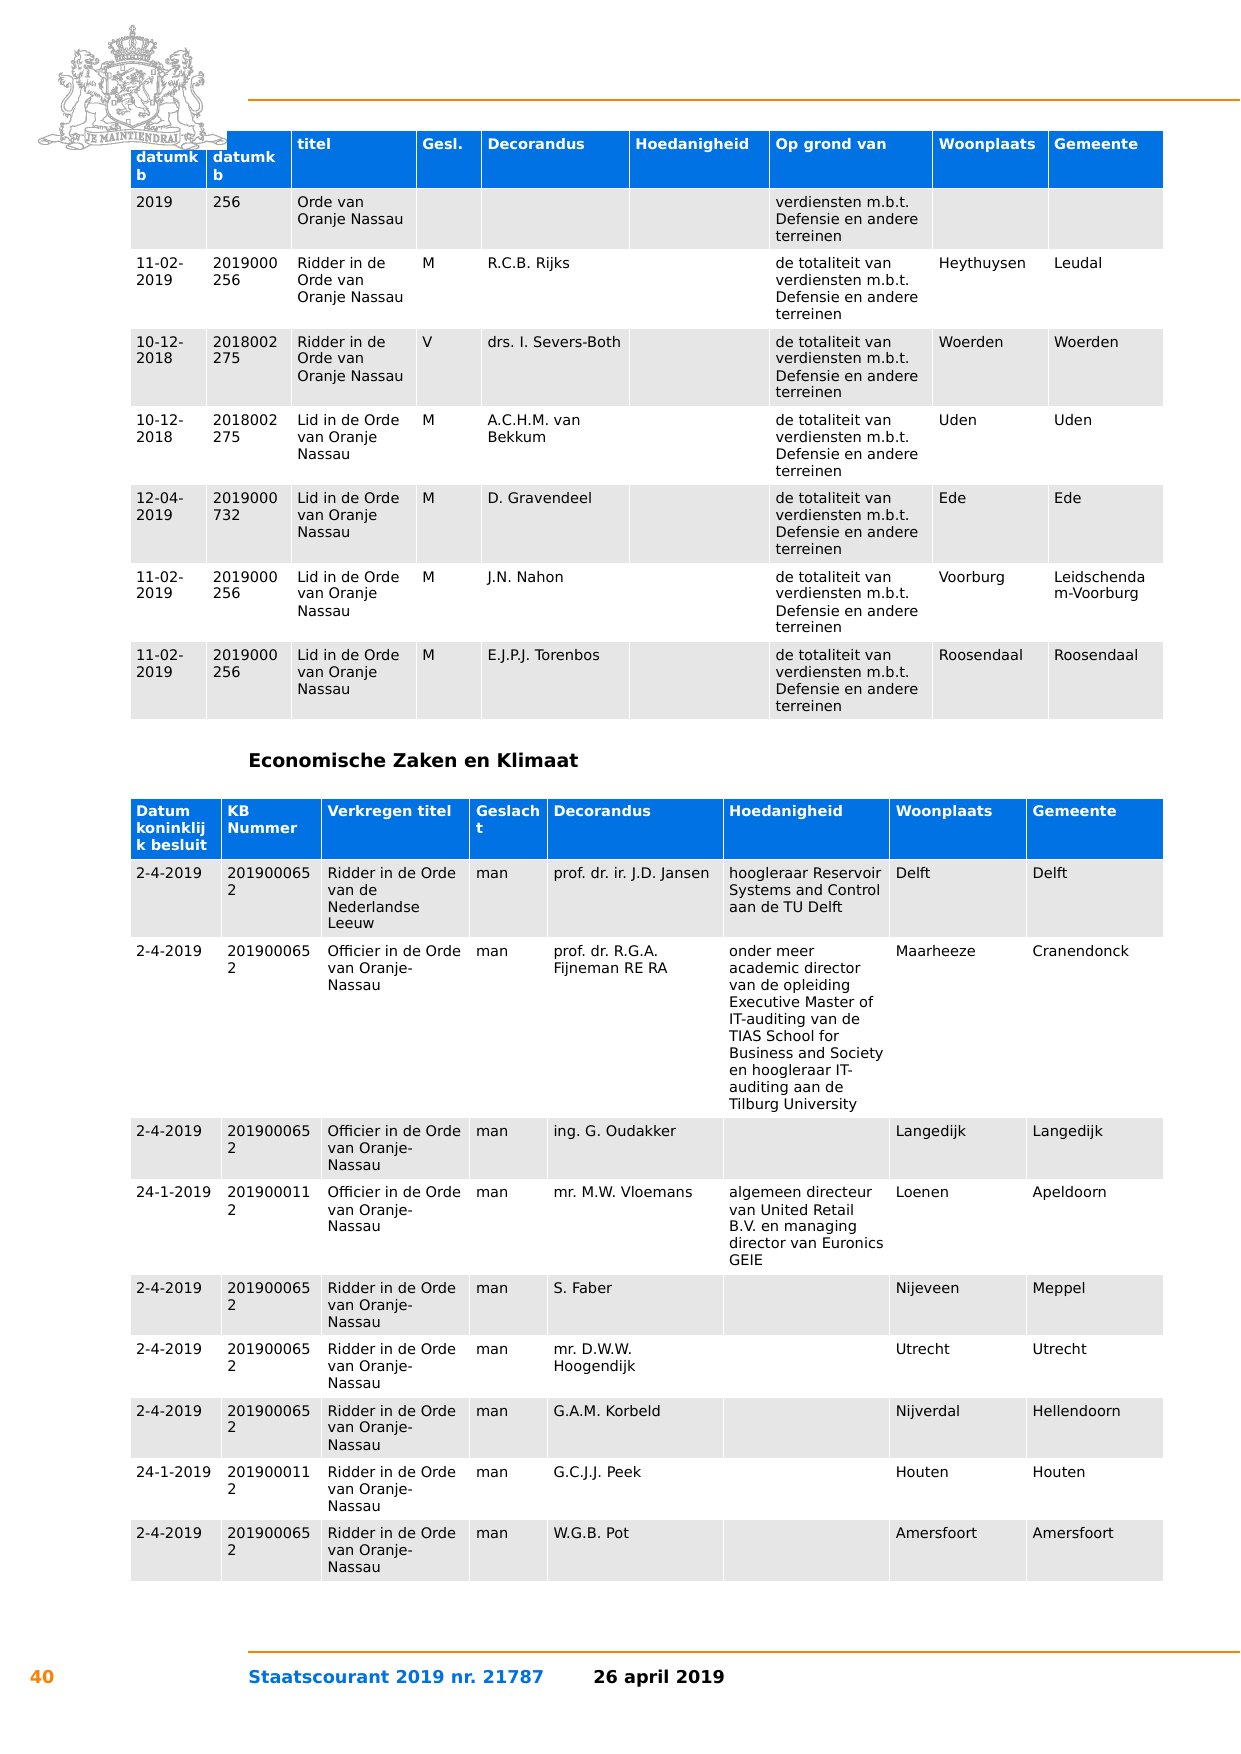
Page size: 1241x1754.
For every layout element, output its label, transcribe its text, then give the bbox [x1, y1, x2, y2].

picture [38, 25, 227, 150]
table_cell Nijverdal [890, 1398, 1026, 1458]
table_cell S. Faber [548, 1275, 723, 1335]
table_cell R.C.B. Rijks [482, 250, 629, 328]
table_cell verdiensten m.b.t. Defensie en andere terreinen [770, 189, 932, 249]
table_cell 11-02-2019 [131, 564, 206, 641]
table_cell [933, 189, 1048, 249]
table_cell Leidschendam-Voorburg [1049, 564, 1163, 641]
table_cell Hellendoorn [1027, 1398, 1163, 1458]
table_cell [630, 189, 769, 249]
table_cell [630, 564, 769, 641]
table_cell de totaliteit van verdiensten m.b.t. Defensie en andere terreinen [770, 329, 932, 406]
table_cell man [470, 1118, 547, 1179]
table_cell onder meer academic director van de opleiding Executive Master of IT-auditing van de TIAS School for Business and Society en hoogleraar IT-auditing aan de Tilburg University [724, 938, 889, 1117]
table_cell A.C.H.M. van Bekkum [482, 407, 629, 484]
table_cell J.N. Nahon [482, 564, 629, 641]
table_cell Uden [1049, 407, 1163, 484]
table_cell 10-12-2018 [131, 329, 206, 406]
table_cell Officier in de Orde van Oranje-Nassau [322, 1118, 469, 1179]
table_cell 2019000652 [222, 1520, 321, 1581]
table_header KB Nummer [222, 799, 321, 859]
table_cell Roosendaal [1049, 642, 1163, 719]
table_cell M [417, 250, 481, 328]
table_header Gemeente [1027, 799, 1163, 859]
table_cell 2019000256 [207, 564, 291, 641]
table_cell W.G.B. Pot [548, 1520, 723, 1581]
table_cell [630, 485, 769, 563]
table_header Gesl. [417, 131, 481, 188]
table_cell 2019000112 [222, 1180, 321, 1274]
table_cell 2-4-2019 [131, 1275, 221, 1335]
table_cell [724, 1118, 889, 1179]
table_cell Langedijk [890, 1118, 1026, 1179]
table_cell Uden [933, 407, 1048, 484]
table_cell Nijeveen [890, 1275, 1026, 1335]
table_cell Apeldoorn [1027, 1180, 1163, 1274]
table_cell Lid in de Orde van Oranje Nassau [292, 564, 416, 641]
table_cell Delft [890, 860, 1026, 937]
table_cell de totaliteit van verdiensten m.b.t. Defensie en andere terreinen [770, 407, 932, 484]
table_header Hoedanigheid [630, 131, 769, 188]
table_cell Lid in de Orde van Oranje Nassau [292, 642, 416, 719]
table_cell 2-4-2019 [131, 1336, 221, 1397]
table_cell [482, 189, 629, 249]
table_cell Roosendaal [933, 642, 1048, 719]
table_cell G.C.J.J. Peek [548, 1459, 723, 1519]
table_cell Ridder in de Orde van Oranje Nassau [292, 250, 416, 328]
table_cell M [417, 485, 481, 563]
table_cell 2019000652 [222, 860, 321, 937]
table_cell 10-12-2018 [131, 407, 206, 484]
table_cell 2-4-2019 [131, 860, 221, 937]
table_cell Ridder in de Orde van Oranje-Nassau [322, 1520, 469, 1581]
table_cell M [417, 642, 481, 719]
table_cell Heythuysen [933, 250, 1048, 328]
table_cell Officier in de Orde van Oranje-Nassau [322, 1180, 469, 1274]
table_cell [630, 407, 769, 484]
table_cell 12-04-2019 [131, 485, 206, 563]
table_cell Meppel [1027, 1275, 1163, 1335]
table_header Geslacht [470, 799, 547, 859]
table_cell Utrecht [1027, 1336, 1163, 1397]
table_header Gemeente [1049, 131, 1163, 188]
table_cell [724, 1336, 889, 1397]
table_cell 2-4-2019 [131, 1118, 221, 1179]
table_cell [724, 1520, 889, 1581]
table_cell Leudal [1049, 250, 1163, 328]
table_cell mr. D.W.W. Hoogendijk [548, 1336, 723, 1397]
table_cell 24-1-2019 [131, 1459, 221, 1519]
table_cell 11-02-2019 [131, 642, 206, 719]
table_cell de totaliteit van verdiensten m.b.t. Defensie en andere terreinen [770, 485, 932, 563]
table_cell de totaliteit van verdiensten m.b.t. Defensie en andere terreinen [770, 250, 932, 328]
table_cell Ridder in de Orde van de Nederlandse Leeuw [322, 860, 469, 937]
table_cell man [470, 1520, 547, 1581]
table_cell E.J.P.J. Torenbos [482, 642, 629, 719]
table_cell 2-4-2019 [131, 1398, 221, 1458]
table_cell man [470, 1398, 547, 1458]
table_cell 2019000652 [222, 1336, 321, 1397]
table_cell Ridder in de Orde van Oranje-Nassau [322, 1398, 469, 1458]
table_cell 256 [207, 189, 291, 249]
table_cell Utrecht [890, 1336, 1026, 1397]
table_cell prof. dr. R.G.A. Fijneman RE RA [548, 938, 723, 1117]
table_cell man [470, 1336, 547, 1397]
table_cell man [470, 1459, 547, 1519]
table_cell Lid in de Orde van Oranje Nassau [292, 485, 416, 563]
table_cell man [470, 860, 547, 937]
table_cell 2019000732 [207, 485, 291, 563]
table_cell V [417, 329, 481, 406]
table_cell Ede [1049, 485, 1163, 563]
table_header Verkregen titel [322, 799, 469, 859]
table_cell Langedijk [1027, 1118, 1163, 1179]
table_cell 2-4-2019 [131, 938, 221, 1117]
table_cell Officier in de Orde van Oranje-Nassau [322, 938, 469, 1117]
table_cell Cranendonck [1027, 938, 1163, 1117]
table_cell Voorburg [933, 564, 1048, 641]
table_cell [724, 1459, 889, 1519]
table_cell hoogleraar Reservoir Systems and Control aan de TU Delft [724, 860, 889, 937]
table_cell 2019000112 [222, 1459, 321, 1519]
table_cell mr. M.W. Vloemans [548, 1180, 723, 1274]
subtitle Economische Zaken en Klimaat [248, 750, 1163, 772]
table_cell man [470, 1275, 547, 1335]
table_cell 2019000652 [222, 1118, 321, 1179]
table_cell drs. I. Severs-Both [482, 329, 629, 406]
table_header Woonplaats [933, 131, 1048, 188]
table_cell 24-1-2019 [131, 1180, 221, 1274]
table_header Datum koninklijk besluit [131, 799, 221, 859]
table_cell 2019 [131, 189, 206, 249]
table_cell de totaliteit van verdiensten m.b.t. Defensie en andere terreinen [770, 564, 932, 641]
table_cell Maarheeze [890, 938, 1026, 1117]
table_cell 2019000256 [207, 642, 291, 719]
table_cell Ridder in de Orde van Oranje Nassau [292, 329, 416, 406]
table_cell Houten [890, 1459, 1026, 1519]
table_cell [630, 642, 769, 719]
table_cell 2019000652 [222, 938, 321, 1117]
table_cell ing. G. Oudakker [548, 1118, 723, 1179]
table_cell 2-4-2019 [131, 1520, 221, 1581]
table_cell Woerden [933, 329, 1048, 406]
table_cell 2018002275 [207, 329, 291, 406]
table_cell M [417, 407, 481, 484]
table_cell man [470, 1180, 547, 1274]
table_cell [1049, 189, 1163, 249]
table_cell Amersfoort [890, 1520, 1026, 1581]
table_cell Loenen [890, 1180, 1026, 1274]
table_cell 2019000256 [207, 250, 291, 328]
table_header Hoedanigheid [724, 799, 889, 859]
table_cell Delft [1027, 860, 1163, 937]
table_cell 2018002275 [207, 407, 291, 484]
table_cell de totaliteit van verdiensten m.b.t. Defensie en andere terreinen [770, 642, 932, 719]
table_cell 2019000652 [222, 1275, 321, 1335]
table_cell Orde van Oranje Nassau [292, 189, 416, 249]
table_cell prof. dr. ir. J.D. Jansen [548, 860, 723, 937]
table_cell Houten [1027, 1459, 1163, 1519]
table_cell [724, 1275, 889, 1335]
table_cell man [470, 938, 547, 1117]
table_cell Ridder in de Orde van Oranje-Nassau [322, 1459, 469, 1519]
table_cell Ridder in de Orde van Oranje-Nassau [322, 1336, 469, 1397]
table_cell Lid in de Orde van Oranje Nassau [292, 407, 416, 484]
table_cell [630, 329, 769, 406]
table_cell [417, 189, 481, 249]
table_header Woonplaats [890, 799, 1026, 859]
table_cell algemeen directeur van United Retail B.V. en managing director van Euronics GEIE [724, 1180, 889, 1274]
table_header Decorandus [548, 799, 723, 859]
table_cell D. Gravendeel [482, 485, 629, 563]
table_cell Ridder in de Orde van Oranje-Nassau [322, 1275, 469, 1335]
table_header Op grond van [770, 131, 932, 188]
table_cell M [417, 564, 481, 641]
table_cell Amersfoort [1027, 1520, 1163, 1581]
table_header datumkb [207, 131, 291, 188]
table_cell 2019000652 [222, 1398, 321, 1458]
table_header titel [292, 131, 416, 188]
table_cell Ede [933, 485, 1048, 563]
table_cell 11-02-2019 [131, 250, 206, 328]
table_header Decorandus [482, 131, 629, 188]
table_cell [724, 1398, 889, 1458]
table_cell Woerden [1049, 329, 1163, 406]
table_cell [630, 250, 769, 328]
table_header datumkb [131, 150, 206, 188]
table_cell G.A.M. Korbeld [548, 1398, 723, 1458]
